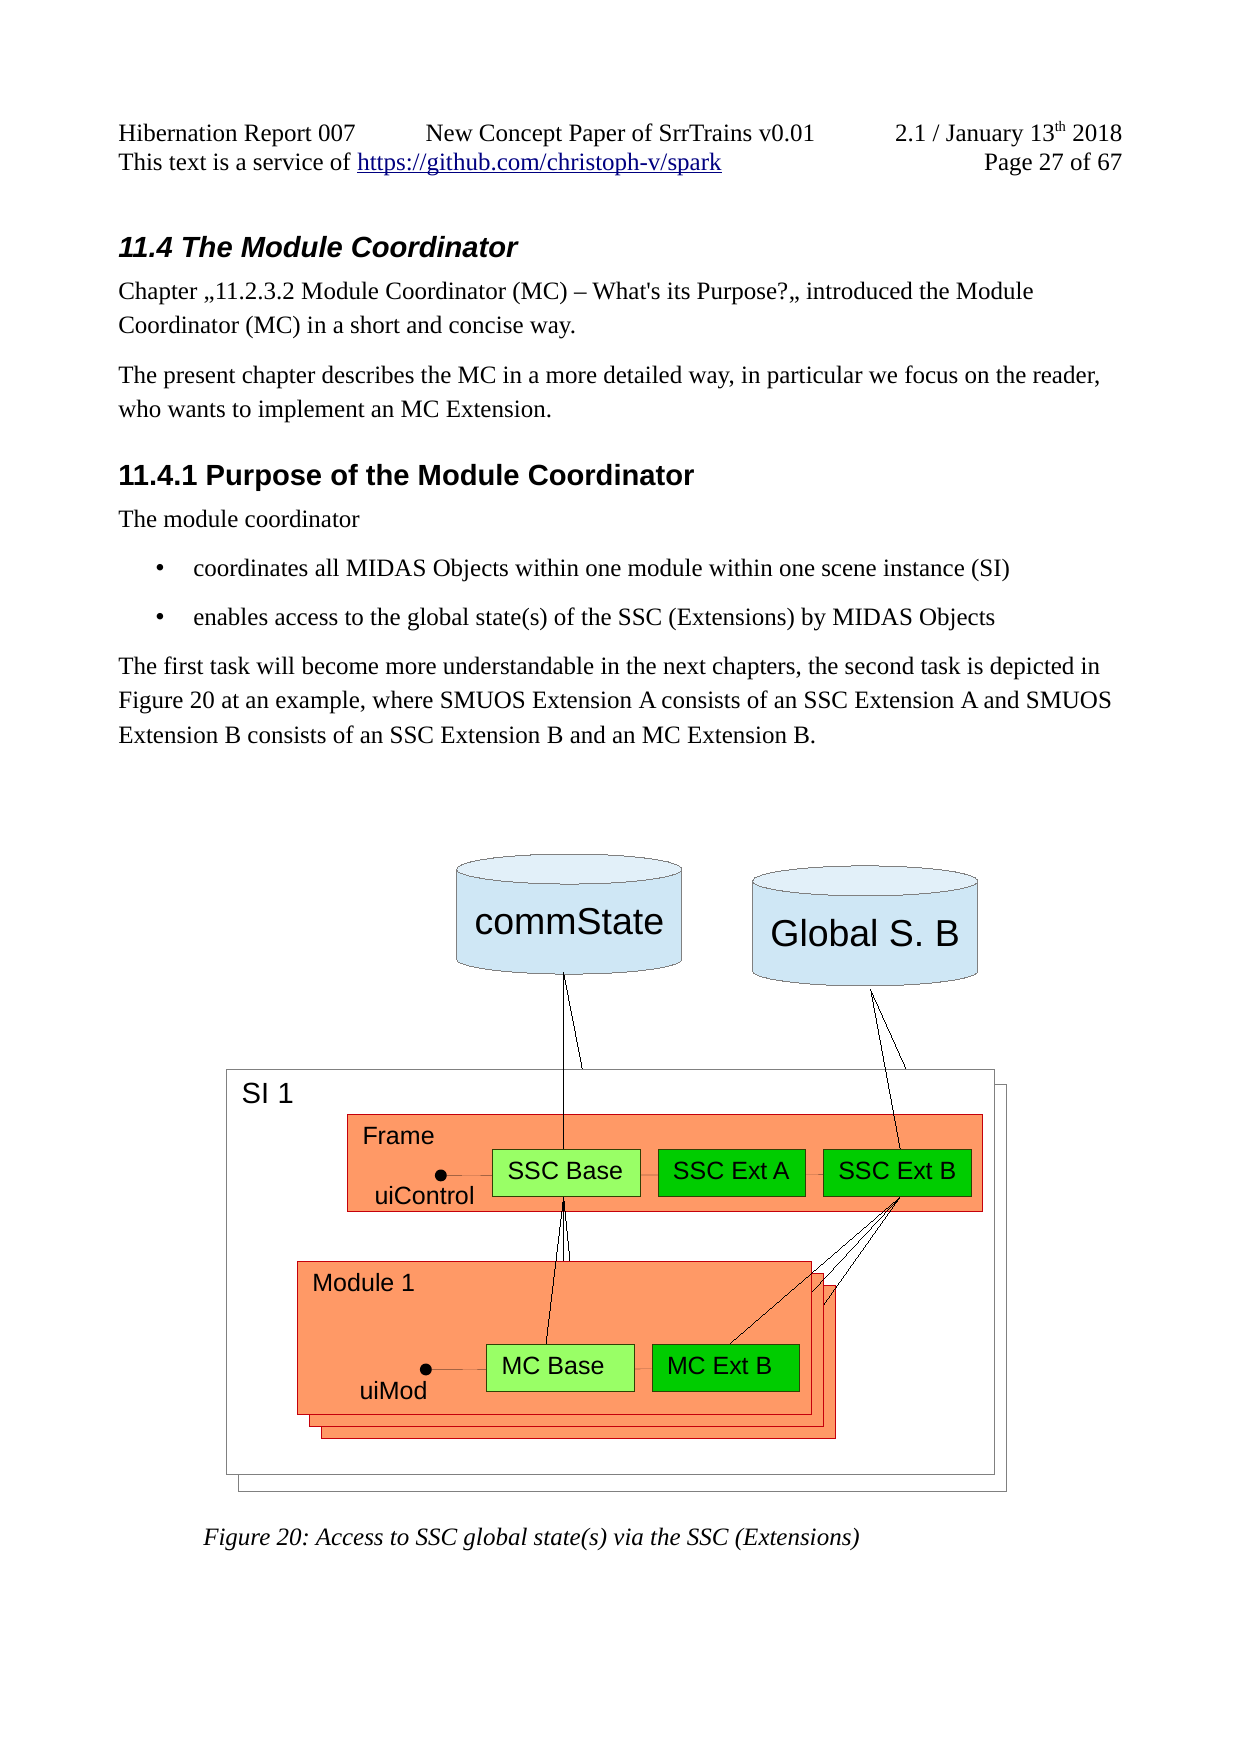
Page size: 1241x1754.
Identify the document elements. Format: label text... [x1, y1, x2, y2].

subtitle 11.4 The Module Coordinator [118, 230, 1122, 264]
text The module coordinator [118, 504, 1122, 533]
subtitle 11.4.1 Purpose of the Module Coordinator [118, 458, 1122, 491]
text Figure 20: Access to SSC global state(s) via the SSC (Extensions) [203, 830, 1037, 1550]
list Chapter „11.2.3.2 Module Coordinator (MC) – What's its Purpose?„ introduced the Module Coordinator (MC) in a short and concise way. [81, 276, 1122, 339]
list The present chapter describes the MC in a more detailed way, in particular we focus on the reader, who wants to implement an MC Extension. [81, 360, 1122, 423]
list enables access to the global state(s) of the SSC (Extensions) by MIDAS Objects [156, 602, 1122, 631]
list coordinates all MIDAS Objects within one module within one scene instance (SI) [156, 553, 1122, 582]
text The first task will become more understandable in the next chapters, the second task is depicted in Figure 20 at an example, where SMUOS Extension A consists of an SSC Extension A and SMUOS Extension B consists of an SSC Extension B and an MC Extension B. [118, 651, 1122, 749]
